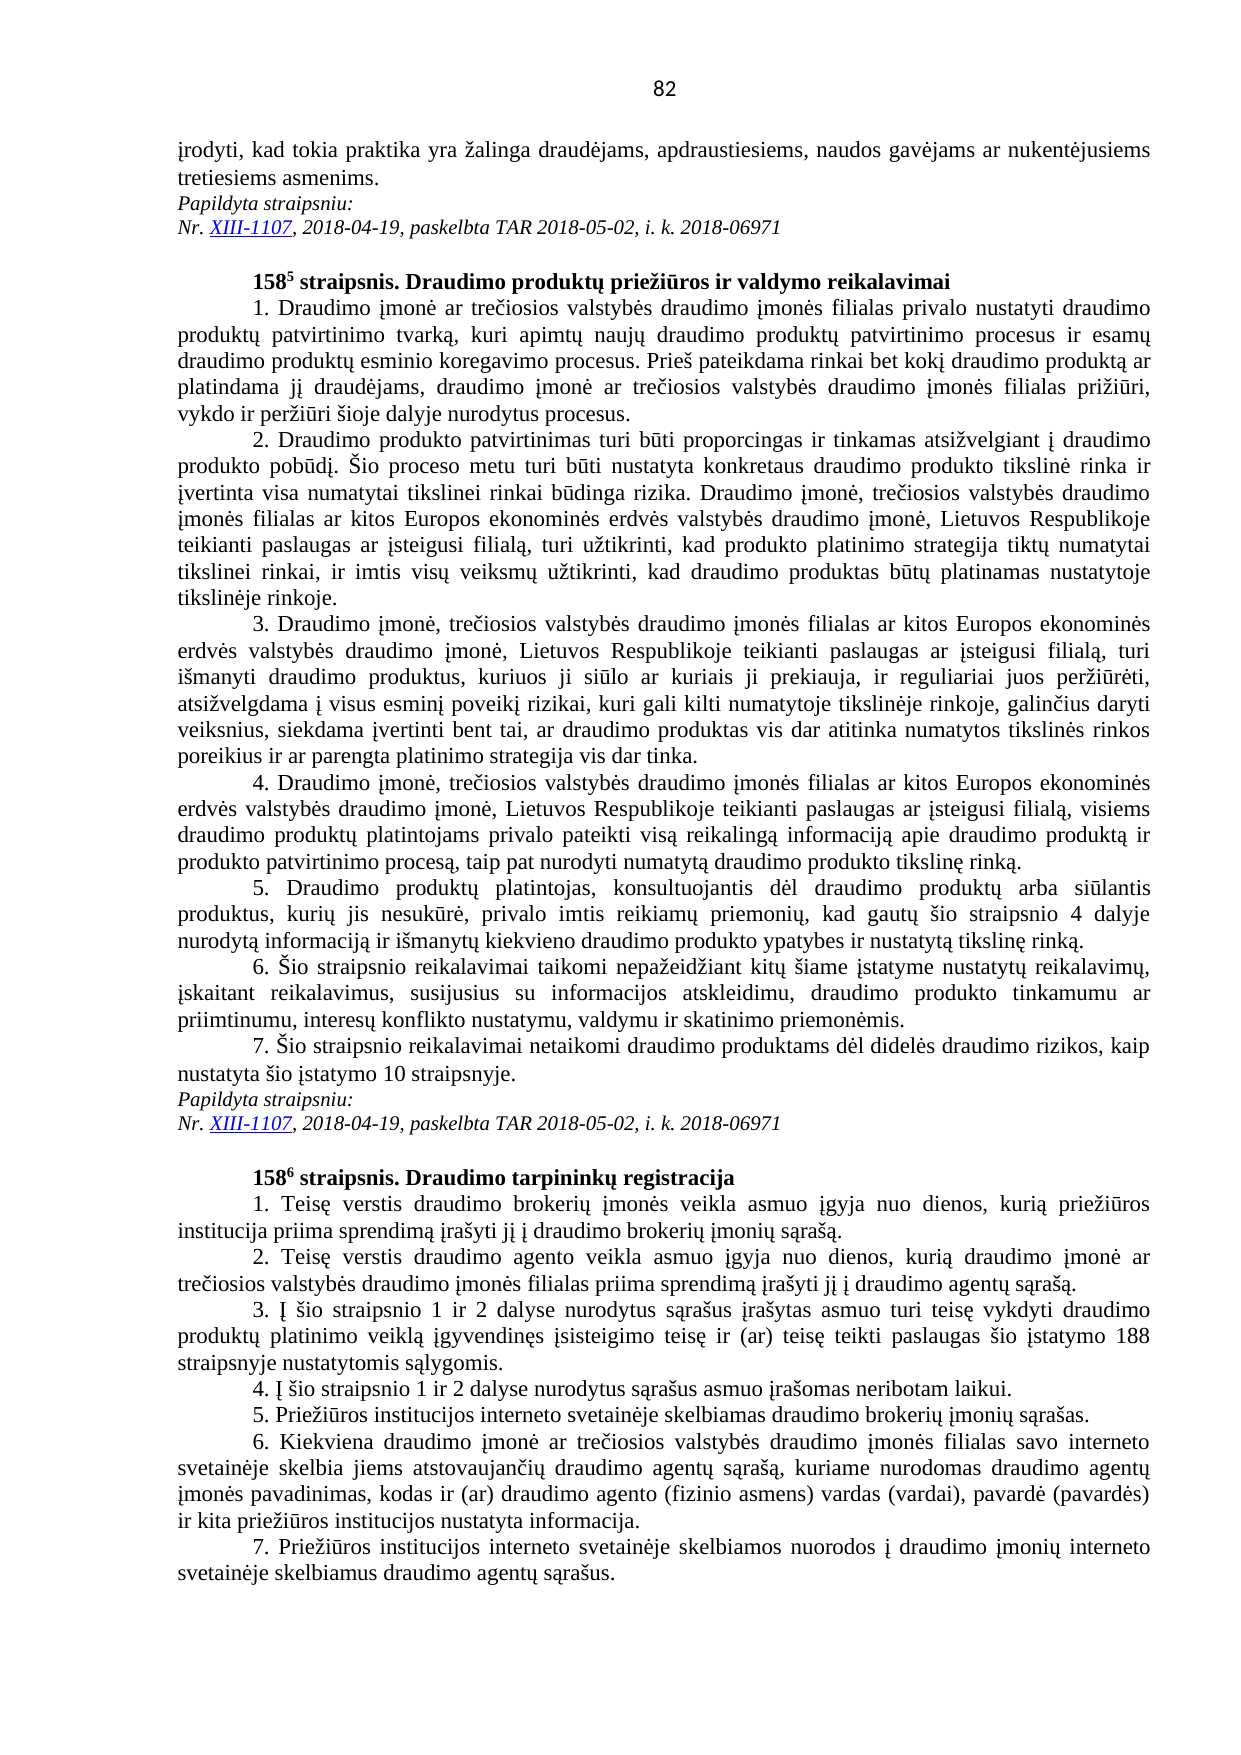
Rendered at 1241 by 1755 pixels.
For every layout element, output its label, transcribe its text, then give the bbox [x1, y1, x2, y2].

text 1585 straipsnis. Draudimo produktų priežiūros ir valdymo reikalavimai [177, 268, 1152, 294]
text 4. Į šio straipsnio 1 ir 2 dalyse nurodytus sąrašus asmuo įrašomas neribotam laikui. [177, 1375, 1152, 1401]
text 5. Draudimo produktų platintojas, konsultuojantis dėl draudimo produktų arba siūlantis produktus, kurių jis nesukūrė, privalo imtis reikiamų priemonių, kad gautų šio straipsnio 4 dalyje nurodytą informaciją ir išmanytų kiekvieno draudimo produkto ypatybes ir nustatytą tikslinę rinką. [177, 874, 1152, 953]
text 7. Šio straipsnio reikalavimai netaikomi draudimo produktams dėl didelės draudimo rizikos, kaip nustatyta šio įstatymo 10 straipsnyje. [177, 1032, 1152, 1087]
text 5. Priežiūros institucijos interneto svetainėje skelbiamas draudimo brokerių įmonių sąrašas. [177, 1401, 1152, 1428]
text 1. Teisę verstis draudimo brokerių įmonės veikla asmuo įgyja nuo dienos, kurią priežiūros institucija priima sprendimą įrašyti jį į draudimo brokerių įmonių sąrašą. [177, 1191, 1152, 1243]
text Papildyta straipsniu: [177, 1087, 1152, 1111]
text Nr. XIII-1107, 2018-04-19, paskelbta TAR 2018-05-02, i. k. 2018-06971 [177, 1111, 1152, 1135]
text 4. Draudimo įmonė, trečiosios valstybės draudimo įmonės filialas ar kitos Europos ekonominės erdvės valstybės draudimo įmonė, Lietuvos Respublikoje teikianti paslaugas ar įsteigusi filialą, visiems draudimo produktų platintojams privalo pateikti visą reikalingą informaciją apie draudimo produktą ir produkto patvirtinimo procesą, taip pat nurodyti numatytą draudimo produkto tikslinę rinką. [177, 769, 1152, 874]
text Nr. XIII-1107, 2018-04-19, paskelbta TAR 2018-05-02, i. k. 2018-06971 [177, 215, 1152, 239]
text 3. Į šio straipsnio 1 ir 2 dalyse nurodytus sąrašus įrašytas asmuo turi teisę vykdyti draudimo produktų platinimo veiklą įgyvendinęs įsisteigimo teisę ir (ar) teisę teikti paslaugas šio įstatymo 188 straipsnyje nustatytomis sąlygomis. [177, 1296, 1152, 1375]
text 7. Priežiūros institucijos interneto svetainėje skelbiamos nuorodos į draudimo įmonių interneto svetainėje skelbiamus draudimo agentų sąrašus. [177, 1533, 1152, 1586]
text 6. Kiekviena draudimo įmonė ar trečiosios valstybės draudimo įmonės filialas savo interneto svetainėje skelbia jiems atstovaujančių draudimo agentų sąrašą, kuriame nurodomas draudimo agentų įmonės pavadinimas, kodas ir (ar) draudimo agento (fizinio asmens) vardas (vardai), pavardė (pavardės) ir kita priežiūros institucijos nustatyta informacija. [177, 1428, 1152, 1533]
text įrodyti, kad tokia praktika yra žalinga draudėjams, apdraustiesiems, naudos gavėjams ar nukentėjusiems tretiesiems asmenims. [177, 136, 1152, 191]
text 2. Teisę verstis draudimo agento veikla asmuo įgyja nuo dienos, kurią draudimo įmonė ar trečiosios valstybės draudimo įmonės filialas priima sprendimą įrašyti jį į draudimo agentų sąrašą. [177, 1243, 1152, 1296]
text 1. Draudimo įmonė ar trečiosios valstybės draudimo įmonės filialas privalo nustatyti draudimo produktų patvirtinimo tvarką, kuri apimtų naujų draudimo produktų patvirtinimo procesus ir esamų draudimo produktų esminio koregavimo procesus. Prieš pateikdama rinkai bet kokį draudimo produktą ar platindama jį draudėjams, draudimo įmonė ar trečiosios valstybės draudimo įmonės filialas prižiūri, vykdo ir peržiūri šioje dalyje nurodytus procesus. [177, 294, 1152, 426]
text 3. Draudimo įmonė, trečiosios valstybės draudimo įmonės filialas ar kitos Europos ekonominės erdvės valstybės draudimo įmonė, Lietuvos Respublikoje teikianti paslaugas ar įsteigusi filialą, turi išmanyti draudimo produktus, kuriuos ji siūlo ar kuriais ji prekiauja, ir reguliariai juos peržiūrėti, atsižvelgdama į visus esminį poveikį rizikai, kuri gali kilti numatytoje tikslinėje rinkoje, galinčius daryti veiksnius, siekdama įvertinti bent tai, ar draudimo produktas vis dar atitinka numatytos tikslinės rinkos poreikius ir ar parengta platinimo strategija vis dar tinka. [177, 611, 1152, 769]
text 6. Šio straipsnio reikalavimai taikomi nepažeidžiant kitų šiame įstatyme nustatytų reikalavimų, įskaitant reikalavimus, susijusius su informacijos atskleidimu, draudimo produkto tinkamumu ar priimtinumu, interesų konflikto nustatymu, valdymu ir skatinimo priemonėmis. [177, 953, 1152, 1032]
text 2. Draudimo produkto patvirtinimas turi būti proporcingas ir tinkamas atsižvelgiant į draudimo produkto pobūdį. Šio proceso metu turi būti nustatyta konkretaus draudimo produkto tikslinė rinka ir įvertinta visa numatytai tikslinei rinkai būdinga rizika. Draudimo įmonė, trečiosios valstybės draudimo įmonės filialas ar kitos Europos ekonominės erdvės valstybės draudimo įmonė, Lietuvos Respublikoje teikianti paslaugas ar įsteigusi filialą, turi užtikrinti, kad produkto platinimo strategija tiktų numatytai tikslinei rinkai, ir imtis visų veiksmų užtikrinti, kad draudimo produktas būtų platinamas nustatytoje tikslinėje rinkoje. [177, 426, 1152, 611]
text Papildyta straipsniu: [177, 191, 1152, 215]
text 1586 straipsnis. Draudimo tarpininkų registracija [177, 1164, 1152, 1191]
